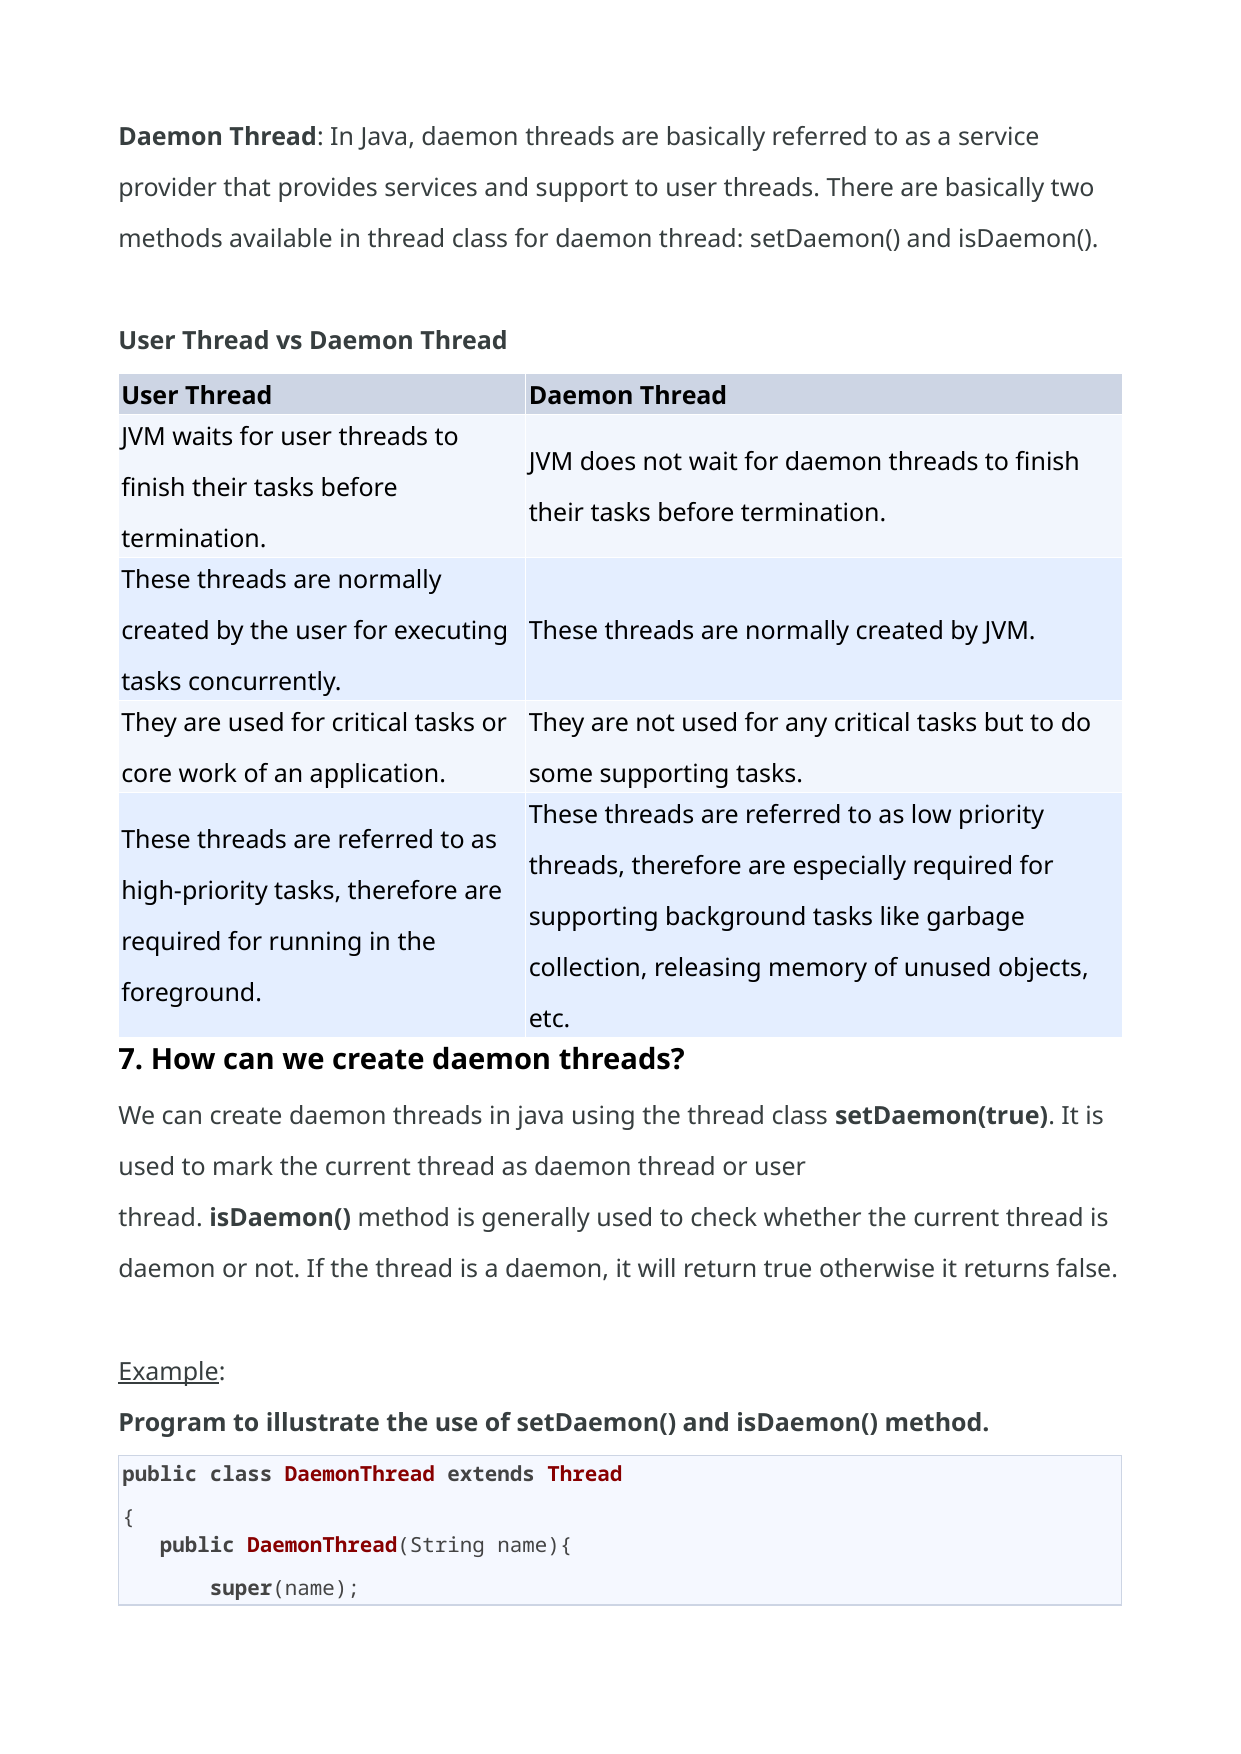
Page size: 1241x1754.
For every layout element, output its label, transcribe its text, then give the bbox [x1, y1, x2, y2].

text public class DaemonThread extends Thread [119, 1456, 1121, 1488]
subtitle 7. How can we create daemon threads? [118, 1039, 1122, 1078]
text { [119, 1498, 1121, 1526]
table_cell They are used for critical tasks or core work of an application. [119, 701, 525, 792]
table_cell These threads are referred to as low priority threads, therefore are especially required for supporting background tasks like garbage collection, releasing memory of unused objects, etc. [526, 793, 1122, 1037]
table_header Daemon Thread [526, 374, 1122, 414]
text super(name); [119, 1569, 1121, 1604]
table_header User Thread [119, 374, 525, 414]
table_cell These threads are referred to as high-priority tasks, therefore are required for running in the foreground. [119, 793, 525, 1037]
text public DaemonThread(String name){ [119, 1526, 1121, 1559]
table_cell JVM does not wait for daemon threads to finish their tasks before termination. [526, 415, 1122, 557]
table_cell JVM waits for user threads to finish their tasks before termination. [119, 415, 525, 557]
table_cell These threads are normally created by JVM. [526, 558, 1122, 700]
table_cell They are not used for any critical tasks but to do some supporting tasks. [526, 701, 1122, 792]
text Daemon Thread: In Java, daemon threads are basically referred to as a service provider that provides services and support to user threads. There are basically two methods available in thread class for daemon thread: setDaemon() and isDaemon(). User Thread vs Daemon Thread [118, 118, 1122, 356]
text We can create daemon threads in java using the thread class setDaemon(true). It is used to mark the current thread as daemon thread or user thread. isDaemon() method is generally used to check whether the current thread is daemon or not. If the thread is a daemon, it will return true otherwise it returns false. Example: Program to illustrate the use of setDaemon() and isDaemon() method. [118, 1098, 1122, 1438]
table_cell These threads are normally created by the user for executing tasks concurrently. [119, 558, 525, 700]
